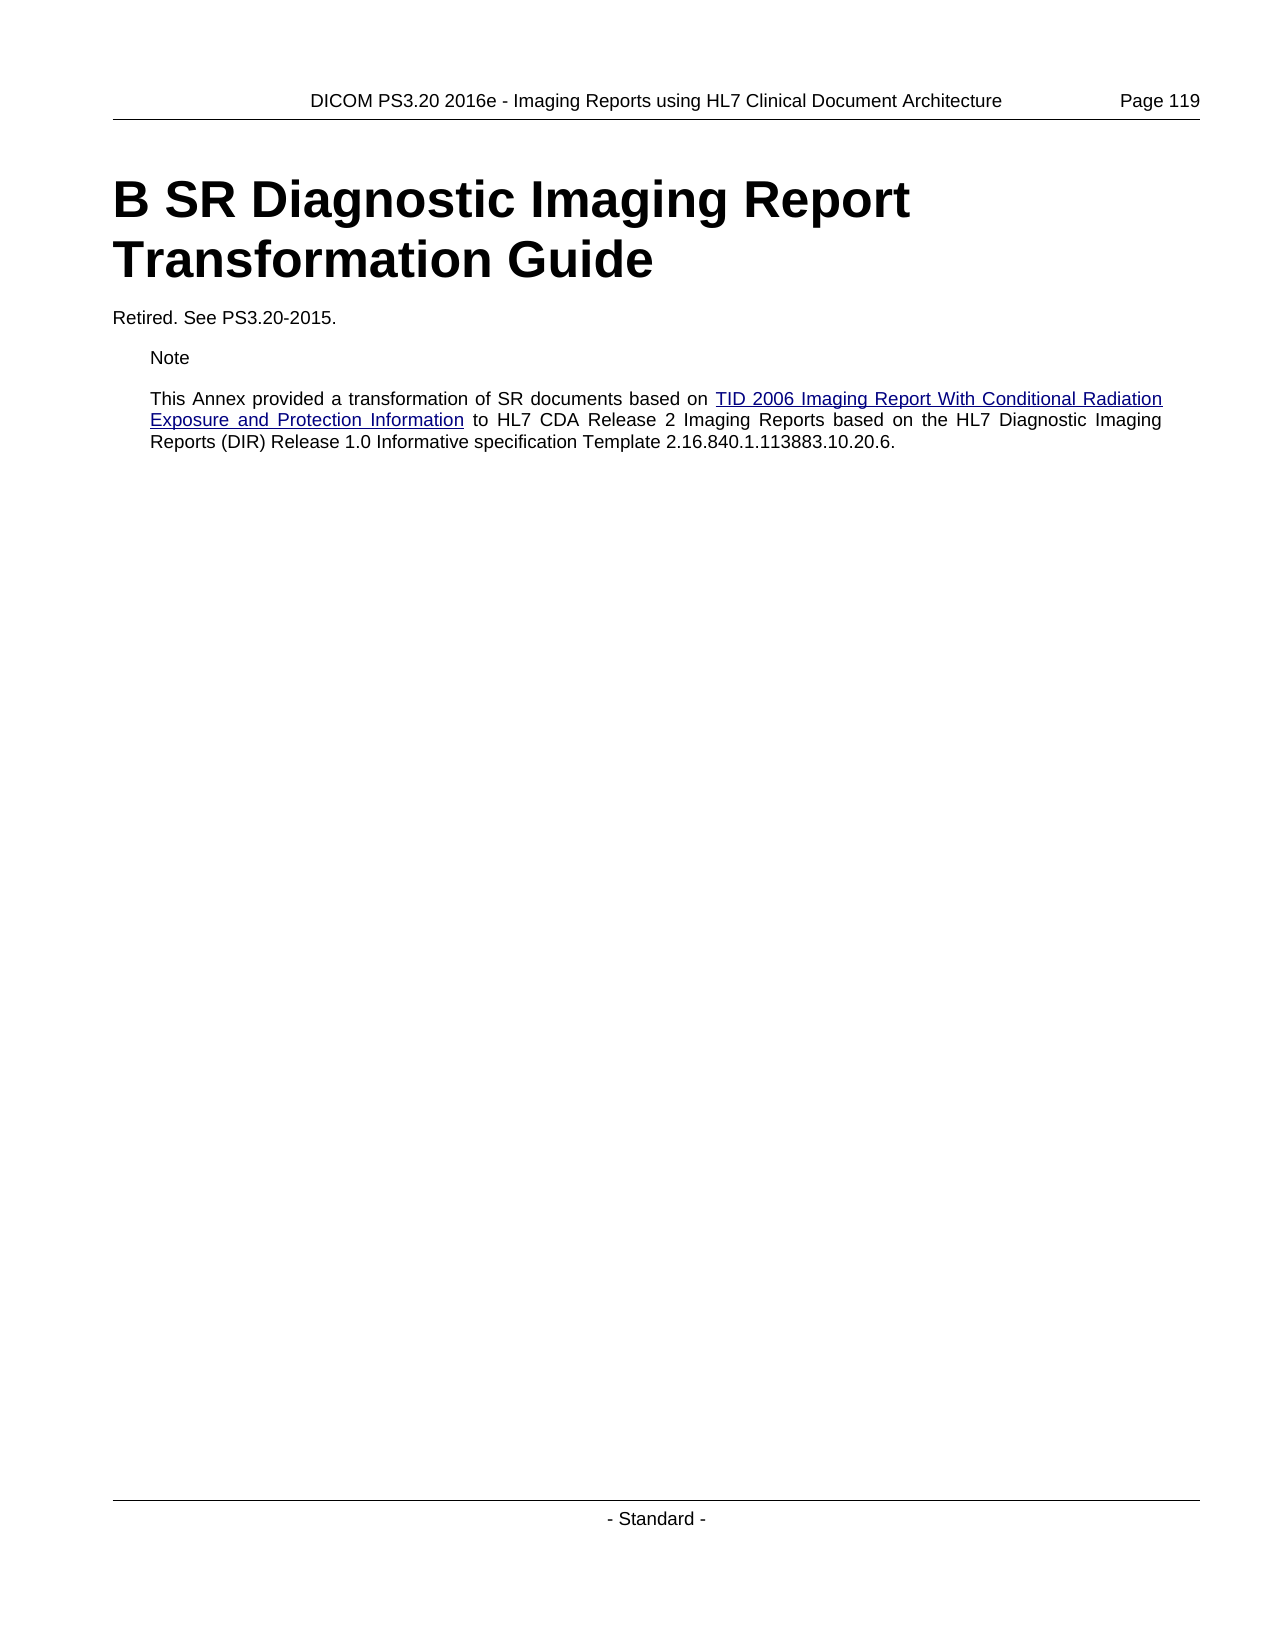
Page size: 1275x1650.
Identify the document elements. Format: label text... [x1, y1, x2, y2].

text Note [150, 347, 1162, 368]
text B SR Diagnostic Imaging Report Transformation Guide [112, 169, 1200, 288]
text Retired. See PS3.20-2015. [112, 307, 1200, 328]
text This Annex provided a transformation of SR documents based on TID 2006 Imaging Report With Conditional Radiation Exposure and Protection Information to HL7 CDA Release 2 Imaging Reports based on the HL7 Diagnostic Imaging Reports (DIR) Release 1.0 Informative specification Template 2.16.840.1.113883.10.20.6. [150, 387, 1162, 452]
